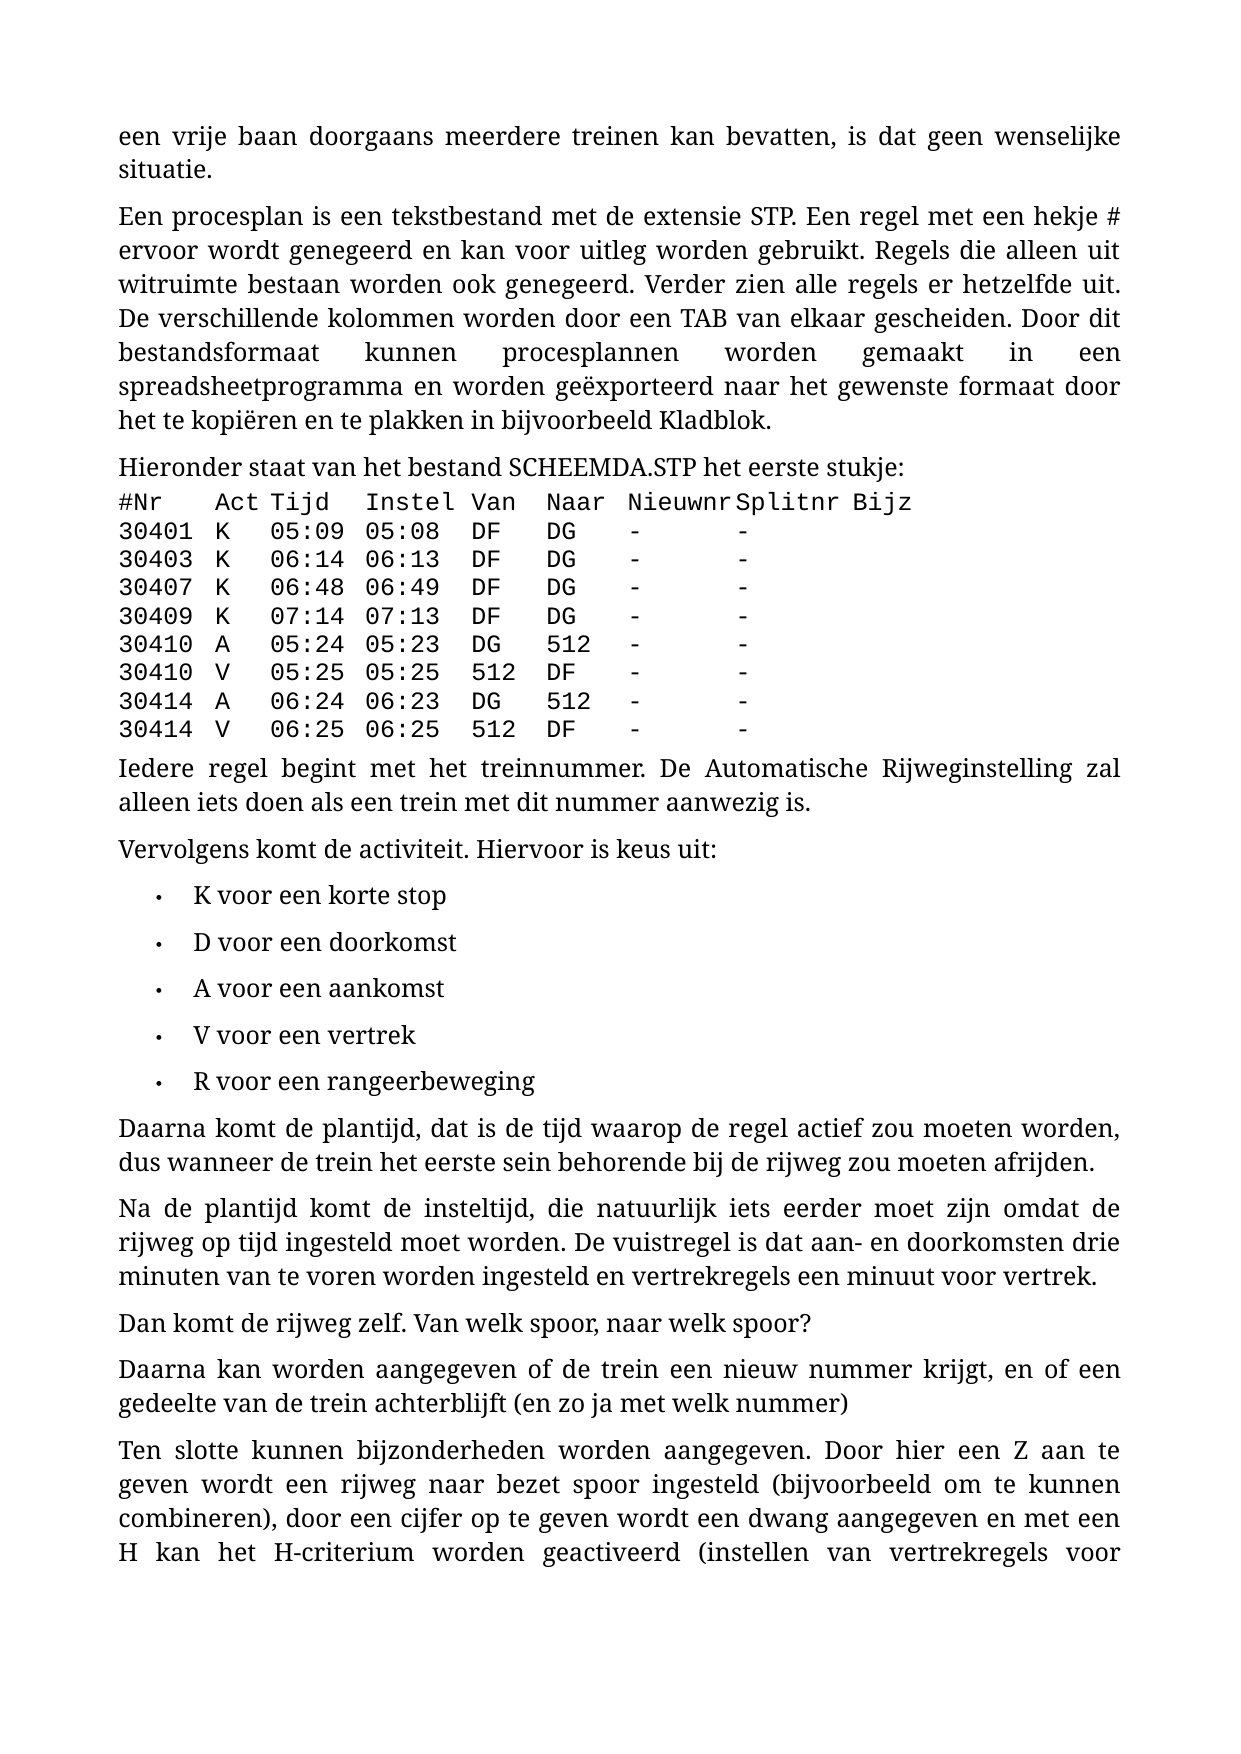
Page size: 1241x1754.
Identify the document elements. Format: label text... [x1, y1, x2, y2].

text een vrije baan doorgaans meerdere treinen kan bevatten, is dat geen wenselijke situatie. [118, 118, 1122, 186]
text Een procesplan is een tekstbestand met de extensie STP. Een regel met een hekje # ervoor wordt genegeerd en kan voor uitleg worden gebruikt. Regels die alleen uit witruimte bestaan worden ook genegeerd. Verder zien alle regels er hetzelfde uit. De verschillende kolommen worden door een TAB van elkaar gescheiden. Door dit bestandsformaat kunnen procesplannen worden gemaakt in een spreadsheetprogramma en worden geëxporteerd naar het gewenste formaat door het te kopiëren en te plakken in bijvoorbeeld Kladblok. [118, 199, 1122, 437]
text Dan komt de rijweg zelf. Van welk spoor, naar welk spoor? [118, 1305, 1122, 1339]
text 30414 A 06:24 06:23 DG 512 - - [118, 688, 1122, 717]
text #Nr Act Tijd Instel Van Naar Nieuwnr Splitnr Bijz [118, 490, 1122, 518]
list V voor een vertrek [156, 1017, 1122, 1051]
text Daarna komt de plantijd, dat is de tijd waarop de regel actief zou moeten worden, dus wanneer de trein het eerste sein behorende bij de rijweg zou moeten afrijden. [118, 1110, 1122, 1178]
text Ten slotte kunnen bijzonderheden worden aangegeven. Door hier een Z aan te geven wordt een rijweg naar bezet spoor ingesteld (bijvoorbeeld om te kunnen combineren), door een cijfer op te geven wordt een dwang aangegeven en met een H kan het H-criterium worden geactiveerd (instellen van vertrekregels voor [118, 1432, 1122, 1568]
list D voor een doorkomst [156, 924, 1122, 958]
text 30414 V 06:25 06:25 512 DF - - [118, 717, 1122, 745]
list A voor een aankomst [156, 971, 1122, 1005]
text Hieronder staat van het bestand SCHEEMDA.STP het eerste stukje: [118, 449, 1122, 483]
text Iedere regel begint met het treinnummer. De Automatische Rijweginstelling zal alleen iets doen als een trein met dit nummer aanwezig is. [118, 751, 1122, 819]
list K voor een korte stop [156, 878, 1122, 912]
text 30410 A 05:24 05:23 DG 512 - - [118, 632, 1122, 660]
text 30407 K 06:48 06:49 DF DG - - [118, 575, 1122, 603]
text 30410 V 05:25 05:25 512 DF - - [118, 660, 1122, 688]
text Na de plantijd komt de insteltijd, die natuurlijk iets eerder moet zijn omdat de rijweg op tijd ingesteld moet worden. De vuistregel is dat aan- en doorkomsten drie minuten van te voren worden ingesteld en vertrekregels een minuut voor vertrek. [118, 1191, 1122, 1293]
list R voor een rangeerbeweging [156, 1064, 1122, 1098]
text Vervolgens komt de activiteit. Hiervoor is keus uit: [118, 831, 1122, 866]
text 30403 K 06:14 06:13 DF DG - - [118, 547, 1122, 575]
text 30401 K 05:09 05:08 DF DG - - [118, 518, 1122, 547]
text 30409 K 07:14 07:13 DF DG - - [118, 603, 1122, 632]
text Daarna kan worden aangegeven of de trein een nieuw nummer krijgt, en of een gedeelte van de trein achterblijft (en zo ja met welk nummer) [118, 1352, 1122, 1420]
